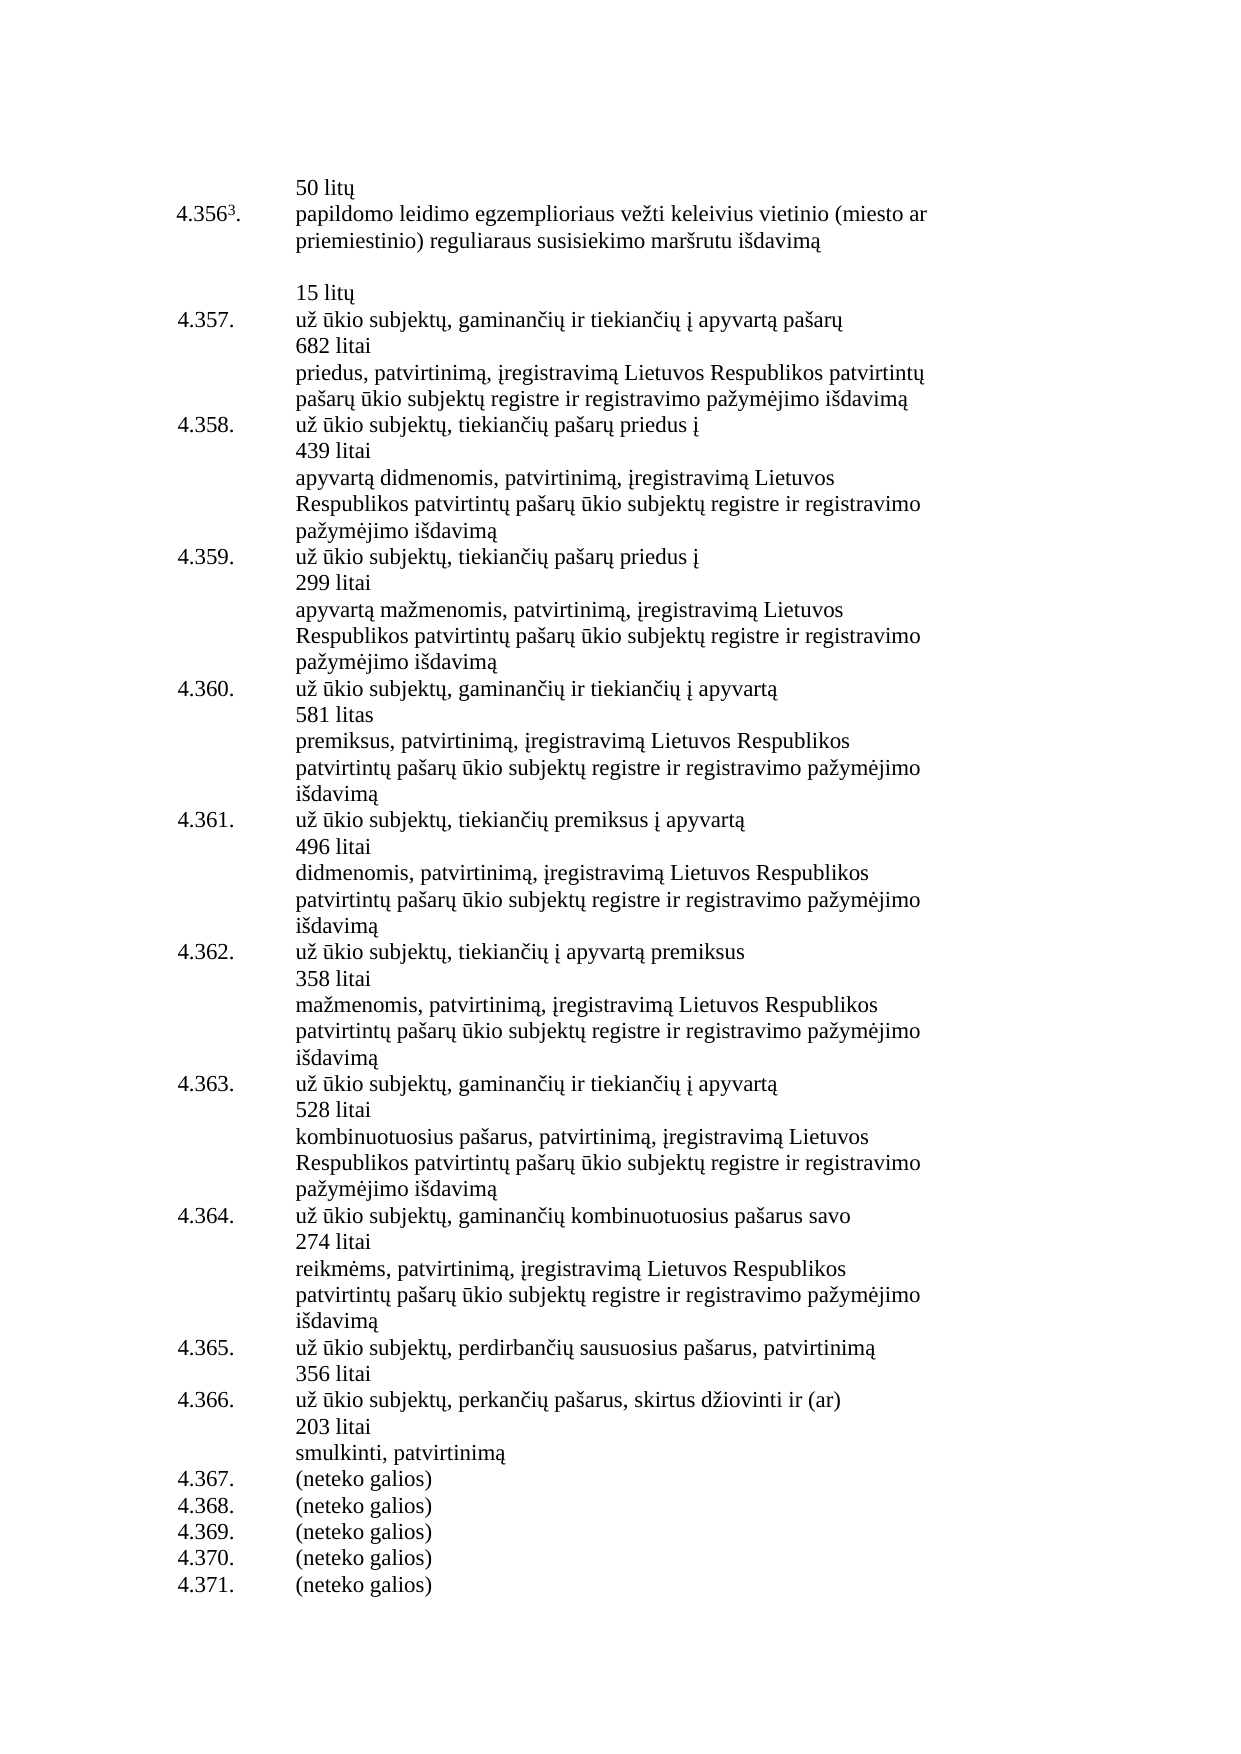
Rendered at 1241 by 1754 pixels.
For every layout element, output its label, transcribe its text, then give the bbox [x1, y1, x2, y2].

text 4.361. už ūkio subjektų, tiekiančių premiksus į apyvartą 496 litai [177, 807, 945, 859]
text mažmenomis, patvirtinimą, įregistravimą Lietuvos Respublikos [177, 991, 945, 1017]
text 50 litų [176, 148, 945, 200]
text 4.371. (neteko galios) [177, 1571, 945, 1597]
text patvirtintų pašarų ūkio subjektų registre ir registravimo pažymėjimo [177, 1017, 945, 1044]
text išdavimą [177, 912, 945, 938]
text 4.362. už ūkio subjektų, tiekiančių į apyvartą premiksus 358 litai [177, 938, 945, 991]
text smulkinti, patvirtinimą [177, 1439, 945, 1465]
text apyvartą mažmenomis, patvirtinimą, įregistravimą Lietuvos [252, 596, 945, 622]
text Respublikos patvirtintų pašarų ūkio subjektų registre ir registravimo [252, 622, 945, 648]
text premiksus, patvirtinimą, įregistravimą Lietuvos Respublikos [177, 727, 945, 754]
text kombinuotuosius pašarus, patvirtinimą, įregistravimą Lietuvos [177, 1123, 945, 1149]
text išdavimą [177, 1307, 945, 1334]
text didmenomis, patvirtinimą, įregistravimą Lietuvos Respublikos [177, 859, 945, 886]
text priedus, patvirtinimą, įregistravimą Lietuvos Respublikos patvirtintų [252, 358, 945, 385]
text 4.367. (neteko galios) [177, 1465, 945, 1492]
text patvirtintų pašarų ūkio subjektų registre ir registravimo pažymėjimo [177, 1281, 945, 1307]
text apyvartą didmenomis, patvirtinimą, įregistravimą Lietuvos [252, 464, 945, 490]
text 4.360. už ūkio subjektų, gaminančių ir tiekiančių į apyvartą 581 litas [177, 675, 945, 727]
text 4.357. už ūkio subjektų, gaminančių ir tiekiančių į apyvartą pašarų 682 litai [177, 306, 945, 358]
text 4.369. (neteko galios) [177, 1518, 945, 1544]
text pažymėjimo išdavimą [252, 648, 945, 675]
text patvirtintų pašarų ūkio subjektų registre ir registravimo pažymėjimo [177, 886, 945, 912]
text pažymėjimo išdavimą [252, 517, 945, 543]
text Respublikos patvirtintų pašarų ūkio subjektų registre ir registravimo [177, 1149, 945, 1176]
text pažymėjimo išdavimą [177, 1176, 945, 1202]
text 4.3563. papildomo leidimo egzemplioriaus vežti keleivius vietinio (miesto ar priemiestinio) reguliaraus susisiekimo maršrutu išdavimą 15 litų [176, 200, 945, 306]
text 4.358. už ūkio subjektų, tiekiančių pašarų priedus į 439 litai [177, 411, 945, 464]
text 4.368. (neteko galios) [177, 1492, 945, 1518]
text 4.364. už ūkio subjektų, gaminančių kombinuotuosius pašarus savo 274 litai [177, 1202, 945, 1254]
text 4.370. (neteko galios) [177, 1544, 945, 1571]
text išdavimą [177, 1044, 945, 1070]
text išdavimą [177, 780, 945, 807]
text 4.359. už ūkio subjektų, tiekiančių pašarų priedus į 299 litai [177, 543, 945, 596]
text reikmėms, patvirtinimą, įregistravimą Lietuvos Respublikos [177, 1254, 945, 1281]
text 4.363. už ūkio subjektų, gaminančių ir tiekiančių į apyvartą 528 litai [177, 1070, 945, 1123]
text pašarų ūkio subjektų registre ir registravimo pažymėjimo išdavimą [252, 385, 945, 411]
text patvirtintų pašarų ūkio subjektų registre ir registravimo pažymėjimo [177, 754, 945, 780]
text 4.365. už ūkio subjektų, perdirbančių sausuosius pašarus, patvirtinimą 356 litai [177, 1334, 945, 1386]
text 4.366. už ūkio subjektų, perkančių pašarus, skirtus džiovinti ir (ar) 203 litai [177, 1386, 945, 1439]
text Respublikos patvirtintų pašarų ūkio subjektų registre ir registravimo [252, 490, 945, 517]
